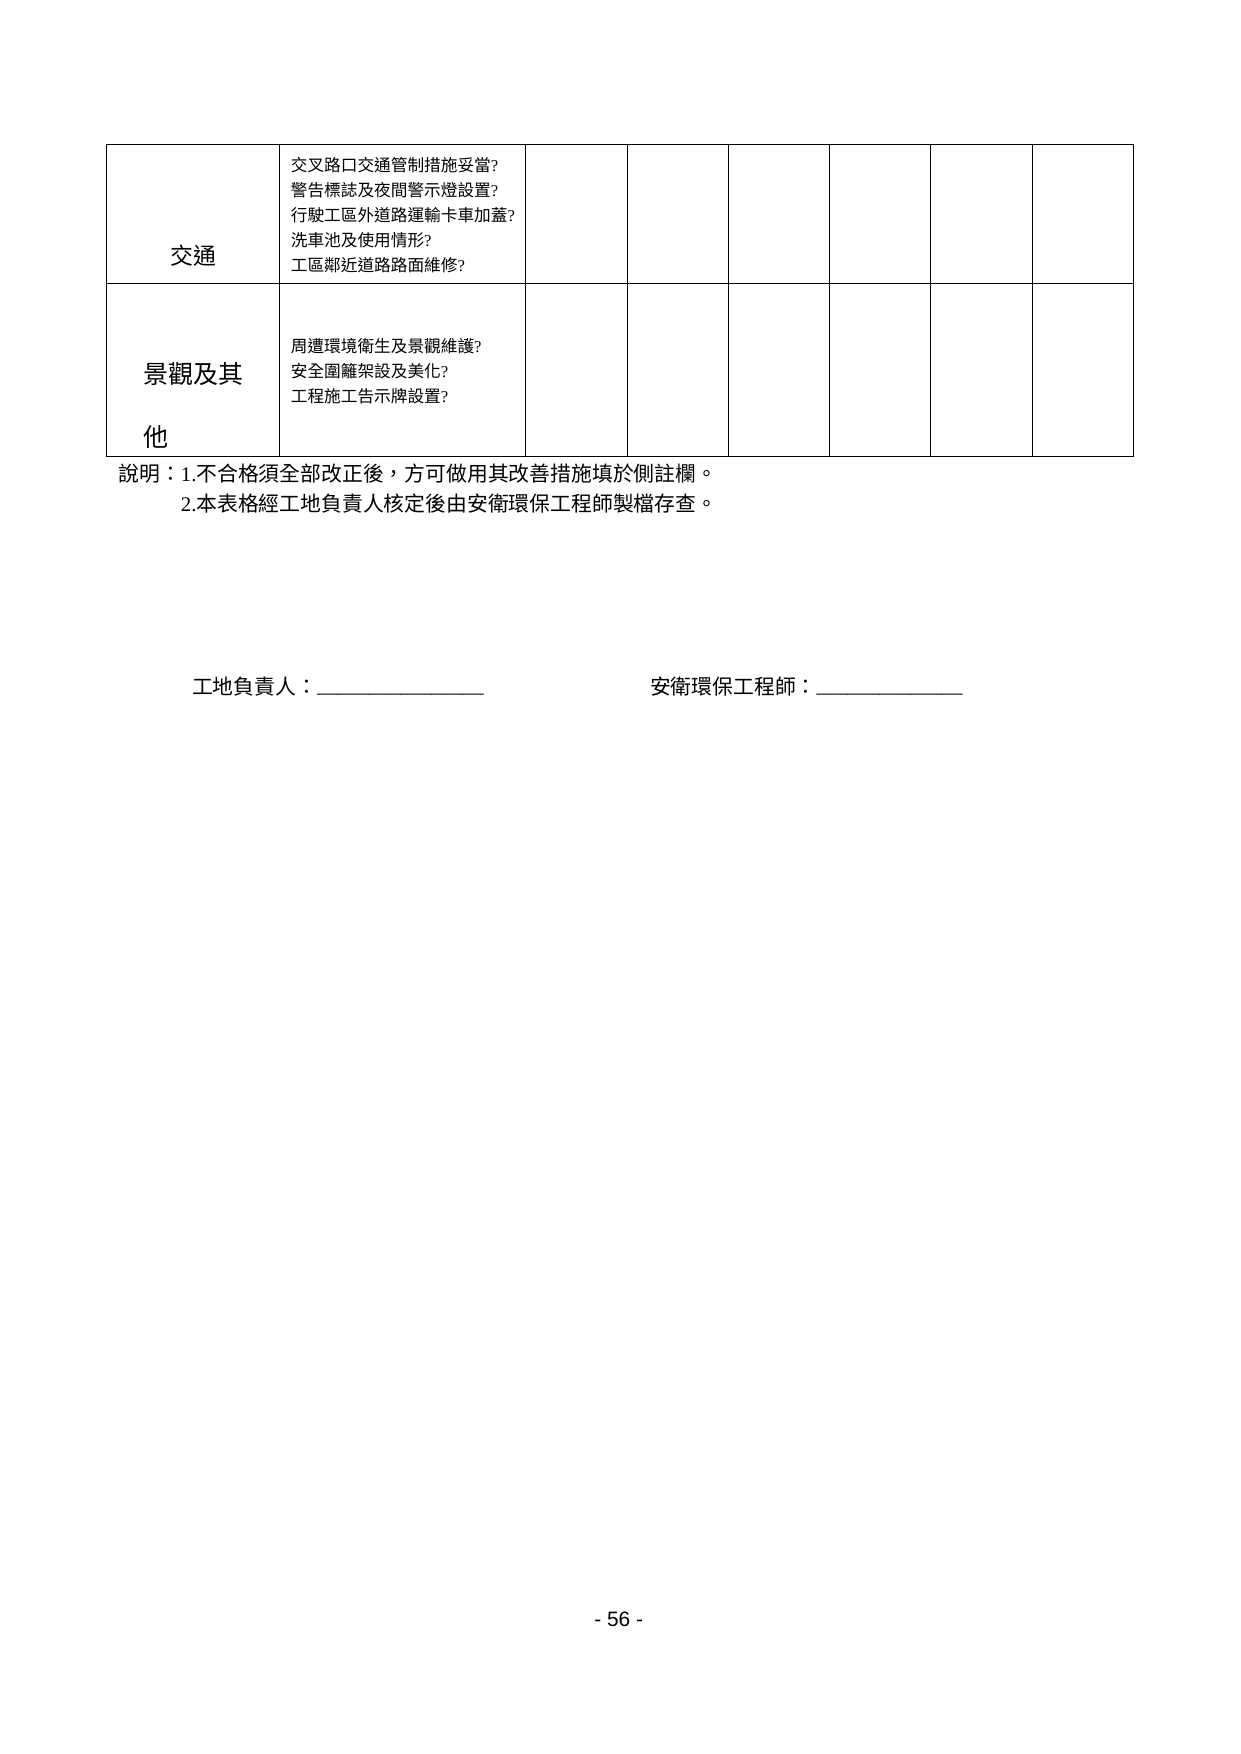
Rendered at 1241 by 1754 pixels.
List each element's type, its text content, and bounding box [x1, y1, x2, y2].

table_cell [628, 284, 728, 456]
table_cell [628, 145, 728, 283]
table_cell [1033, 145, 1133, 283]
table_cell [526, 284, 627, 456]
table_cell 交叉路口交通管制措施妥當? 警告標誌及夜間警示燈設置? 行駛工區外道路運輸卡車加蓋? 洗車池及使用情形? 工區鄰近道路路面維修? [280, 145, 525, 283]
table_cell 周遭環境衛生及景觀維護? 安全圍籬架設及美化? 工程施工告示牌設置? [280, 284, 525, 456]
table_cell [729, 145, 829, 283]
text 說明：1.不合格須全部改正後，方可做用其改善措施填於側註欄。 [118, 457, 1122, 487]
table_cell [526, 145, 627, 283]
table_cell 交通 [107, 145, 279, 283]
text 工地負責人：________________ 安衛環保工程師：______________ [192, 643, 1122, 706]
table_cell [830, 145, 930, 283]
table_cell 景觀及其他 [107, 284, 279, 456]
text 2.本表格經工地負責人核定後由安衛環保工程師製檔存查。 [181, 487, 1122, 517]
table_cell [729, 284, 829, 456]
table_cell [1033, 284, 1133, 456]
table_cell [931, 284, 1032, 456]
table_cell [830, 284, 930, 456]
table_cell [931, 145, 1032, 283]
